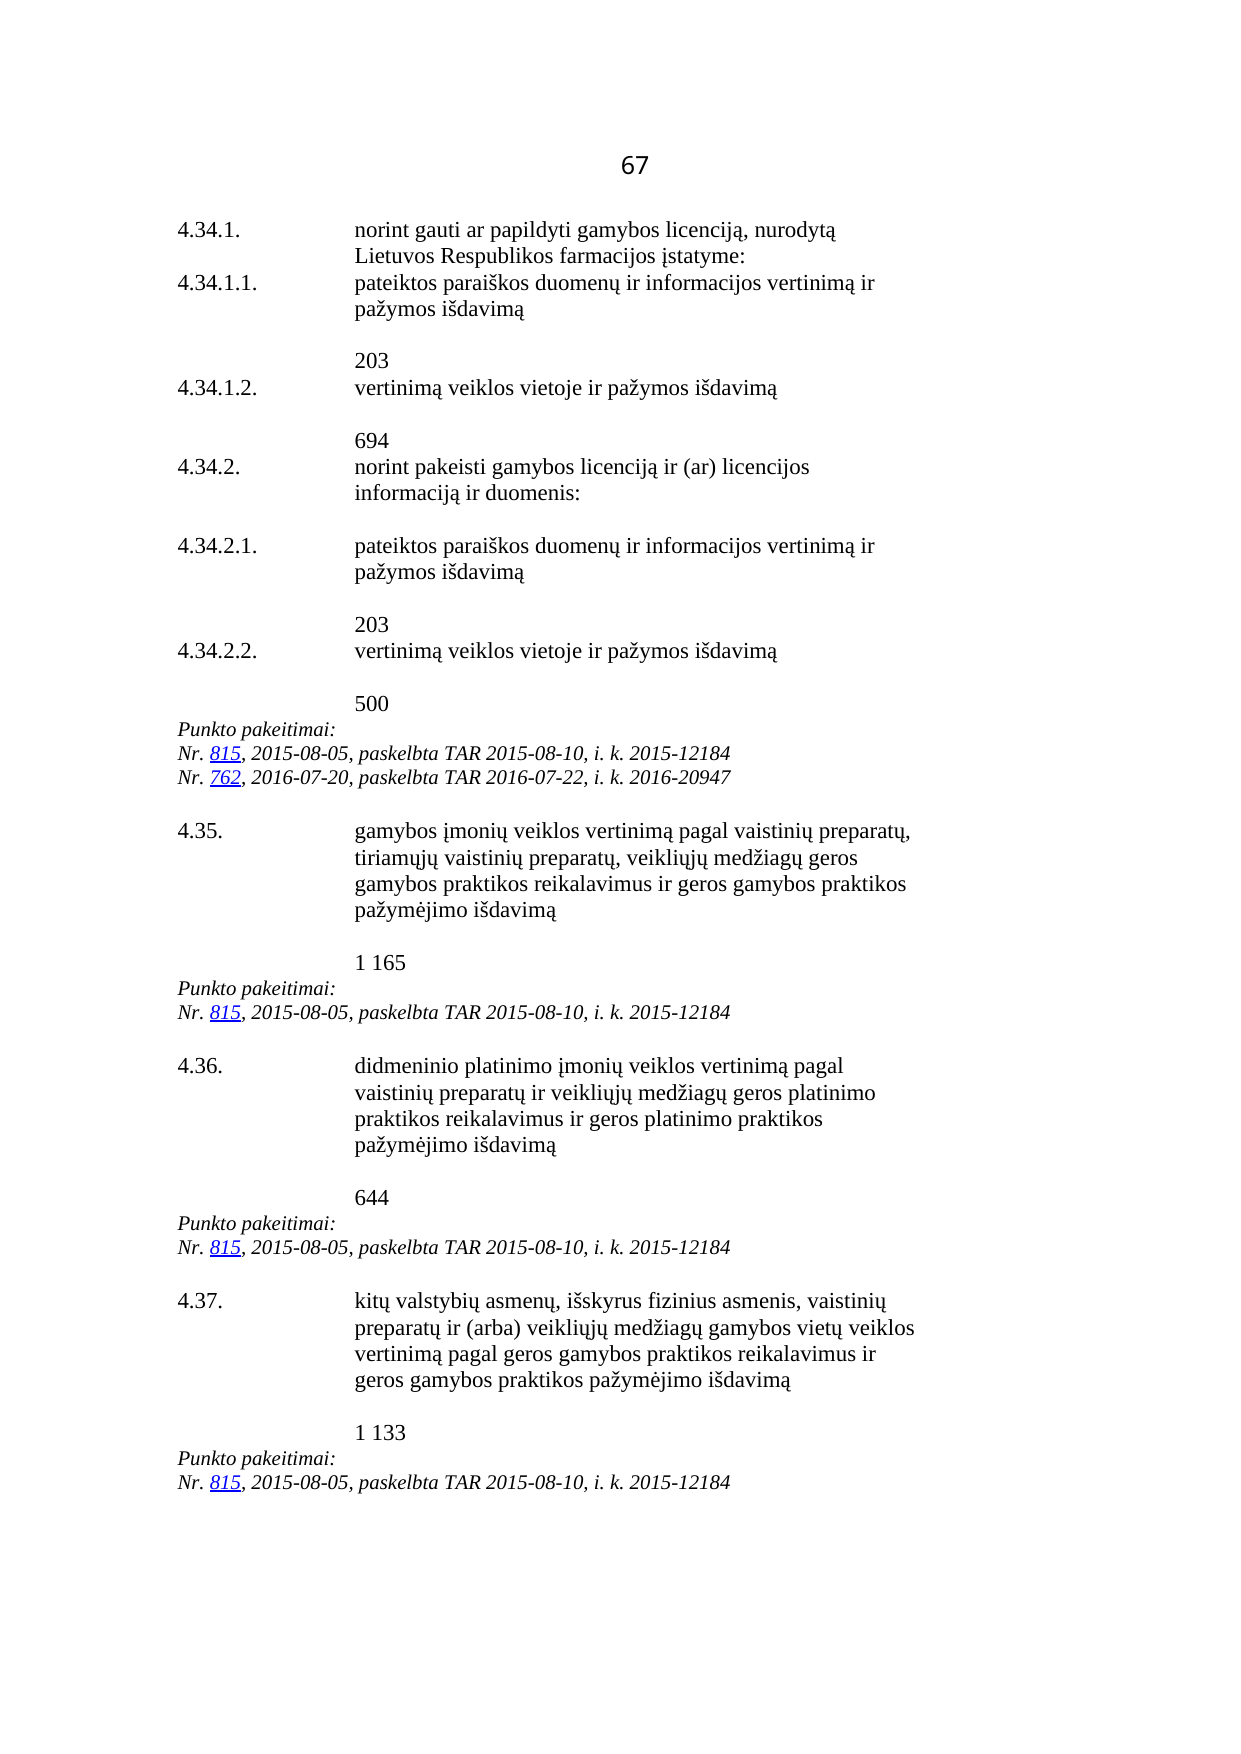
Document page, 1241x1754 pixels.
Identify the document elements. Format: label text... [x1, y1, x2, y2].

text preparatų ir (arba) veikliųjų medžiagų gamybos vietų veiklos [354, 1314, 945, 1340]
text 4.37. kitų valstybių asmenų, išskyrus fizinius asmenis, vaistinių [177, 1287, 945, 1314]
text 4.36. didmeninio platinimo įmonių veiklos vertinimą pagal [177, 1052, 945, 1079]
text gamybos praktikos reikalavimus ir geros gamybos praktikos [354, 870, 945, 897]
text 4.34.1.1. pateiktos paraiškos duomenų ir informacijos vertinimą ir pažymos išdavimą 203 [177, 268, 916, 374]
text Nr. 815, 2015-08-05, paskelbta TAR 2015-08-10, i. k. 2015-12184 [177, 1000, 1093, 1024]
text 4.34.2. norint pakeisti gamybos licenciją ir (ar) licencijos informaciją ir duomenis: [177, 453, 916, 532]
text vaistinių preparatų ir veikliųjų medžiagų geros platinimo [354, 1079, 945, 1105]
text tiriamųjų vaistinių preparatų, veikliųjų medžiagų geros [354, 844, 945, 870]
text 4.34.1. norint gauti ar papildyti gamybos licenciją, nurodytą Lietuvos Respublikos farmacijos įstatyme: [177, 216, 916, 268]
text praktikos reikalavimus ir geros platinimo praktikos [354, 1105, 945, 1132]
text 4.34.2.1. pateiktos paraiškos duomenų ir informacijos vertinimą ir pažymos išdavimą 203 [177, 532, 916, 637]
text pažymėjimo išdavimą 1 165 [354, 897, 945, 976]
text pažymėjimo išdavimą 644 [354, 1132, 945, 1211]
text 4.34.2.2. vertinimą veiklos vietoje ir pažymos išdavimą 500 [177, 637, 916, 717]
text Punkto pakeitimai: [177, 717, 1093, 741]
text vertinimą pagal geros gamybos praktikos reikalavimus ir [354, 1340, 945, 1367]
text Nr. 815, 2015-08-05, paskelbta TAR 2015-08-10, i. k. 2015-12184 [177, 741, 1093, 765]
text Punkto pakeitimai: [177, 1211, 1093, 1235]
text Nr. 815, 2015-08-05, paskelbta TAR 2015-08-10, i. k. 2015-12184 [177, 1235, 1093, 1259]
text 4.35. gamybos įmonių veiklos vertinimą pagal vaistinių preparatų, [177, 817, 945, 844]
text Nr. 815, 2015-08-05, paskelbta TAR 2015-08-10, i. k. 2015-12184 [177, 1470, 1093, 1494]
text Punkto pakeitimai: [177, 1446, 1093, 1470]
text Nr. 762, 2016-07-20, paskelbta TAR 2016-07-22, i. k. 2016-20947 [177, 765, 1093, 789]
text Punkto pakeitimai: [177, 976, 1093, 1000]
text geros gamybos praktikos pažymėjimo išdavimą 1 133 [354, 1367, 945, 1446]
text 4.34.1.2. vertinimą veiklos vietoje ir pažymos išdavimą 694 [177, 374, 916, 453]
